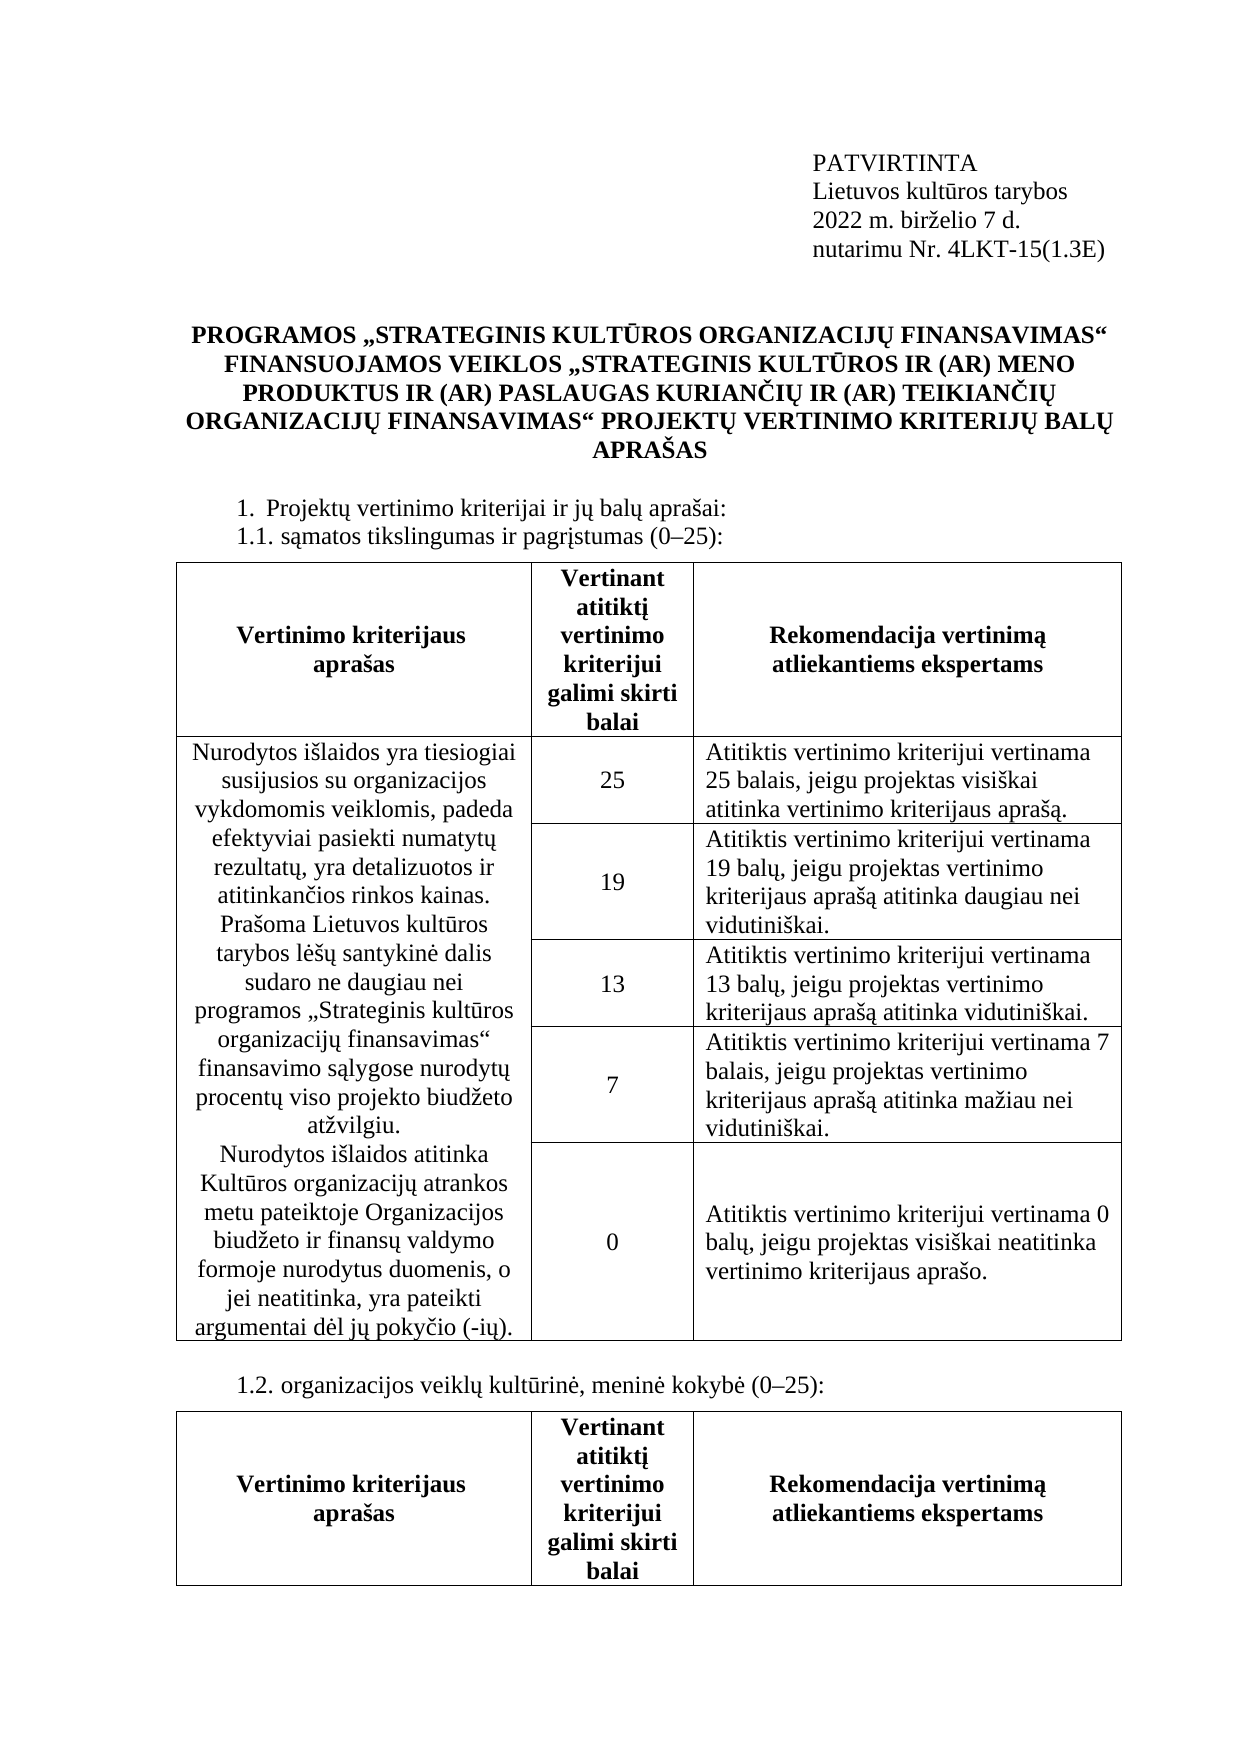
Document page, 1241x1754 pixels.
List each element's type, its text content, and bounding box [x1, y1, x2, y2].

table_header Rekomendacija vertinimą atliekantiems ekspertams [694, 563, 1121, 736]
table_cell 19 [532, 824, 693, 939]
text PROGRAMOS „STRATEGINIS KULTŪROS ORGANIZACIJŲ FINANSAVIMAS“ FINANSUOJAMOS VEIKLOS „STRATEGINIS KULTŪROS IR (AR) MENO PRODUKTUS IR (AR) PASLAUGAS KURIANČIŲ IR (AR) TEIKIANČIŲ ORGANIZACIJŲ FINANSAVIMAS“ PROJEKTŲ VERTINIMO KRITERIJŲ BALŲ APRAŠAS [177, 320, 1122, 464]
table_header Rekomendacija vertinimą atliekantiems ekspertams [694, 1412, 1121, 1584]
table_cell Atitiktis vertinimo kriterijui vertinama 19 balų, jeigu projektas vertinimo kriterijaus aprašą atitinka daugiau nei vidutiniškai. [694, 824, 1121, 939]
table_cell Atitiktis vertinimo kriterijui vertinama 0 balų, jeigu projektas visiškai neatitinka vertinimo kriterijaus aprašo. [694, 1143, 1121, 1340]
table_cell 7 [532, 1027, 693, 1142]
table_cell 0 [532, 1143, 693, 1340]
text 2022 m. birželio 7 d. [812, 205, 1122, 234]
table_cell Nurodytos išlaidos yra tiesiogiai susijusios su organizacijos vykdomomis veiklomis, padeda efektyviai pasiekti numatytų rezultatų, yra detalizuotos ir atitinkančios rinkos kainas. Prašoma Lietuvos kultūros tarybos lėšų santykinė dalis sudaro ne daugiau nei programos „Strateginis kultūros organizacijų finansavimas“ finansavimo sąlygose nurodytų procentų viso projekto biudžeto atžvilgiu. Nurodytos išlaidos atitinka Kultūros organizacijų atrankos metu pateiktoje Organizacijos biudžeto ir finansų valdymo formoje nurodytus duomenis, o jei neatitinka, yra pateikti argumentai dėl jų pokyčio (-ių). [177, 737, 531, 1340]
text 1.1. sąmatos tikslingumas ir pagrįstumas (0–25): [177, 521, 1122, 550]
table_header Vertinant atitiktį vertinimo kriterijui galimi skirti balai [532, 1412, 693, 1584]
text 1.2. organizacijos veiklų kultūrinė, meninė kokybė (0–25): [177, 1370, 1122, 1399]
table_cell 13 [532, 940, 693, 1026]
text 1. Projektų vertinimo kriterijai ir jų balų aprašai: [177, 493, 1122, 521]
text Lietuvos kultūros tarybos [812, 176, 1122, 205]
table_header Vertinant atitiktį vertinimo kriterijui galimi skirti balai [532, 563, 693, 736]
table_cell Atitiktis vertinimo kriterijui vertinama 7 balais, jeigu projektas vertinimo kriterijaus aprašą atitinka mažiau nei vidutiniškai. [694, 1027, 1121, 1142]
table_cell Atitiktis vertinimo kriterijui vertinama 13 balų, jeigu projektas vertinimo kriterijaus aprašą atitinka vidutiniškai. [694, 940, 1121, 1026]
table_cell 25 [532, 737, 693, 823]
table_header Vertinimo kriterijaus aprašas [177, 1412, 531, 1584]
table_header Vertinimo kriterijaus aprašas [177, 563, 531, 736]
text nutarimu Nr. 4LKT-15(1.3E) [812, 234, 1122, 263]
table_cell Atitiktis vertinimo kriterijui vertinama 25 balais, jeigu projektas visiškai atitinka vertinimo kriterijaus aprašą. [694, 737, 1121, 823]
text PATVIRTINTA [812, 148, 1122, 176]
